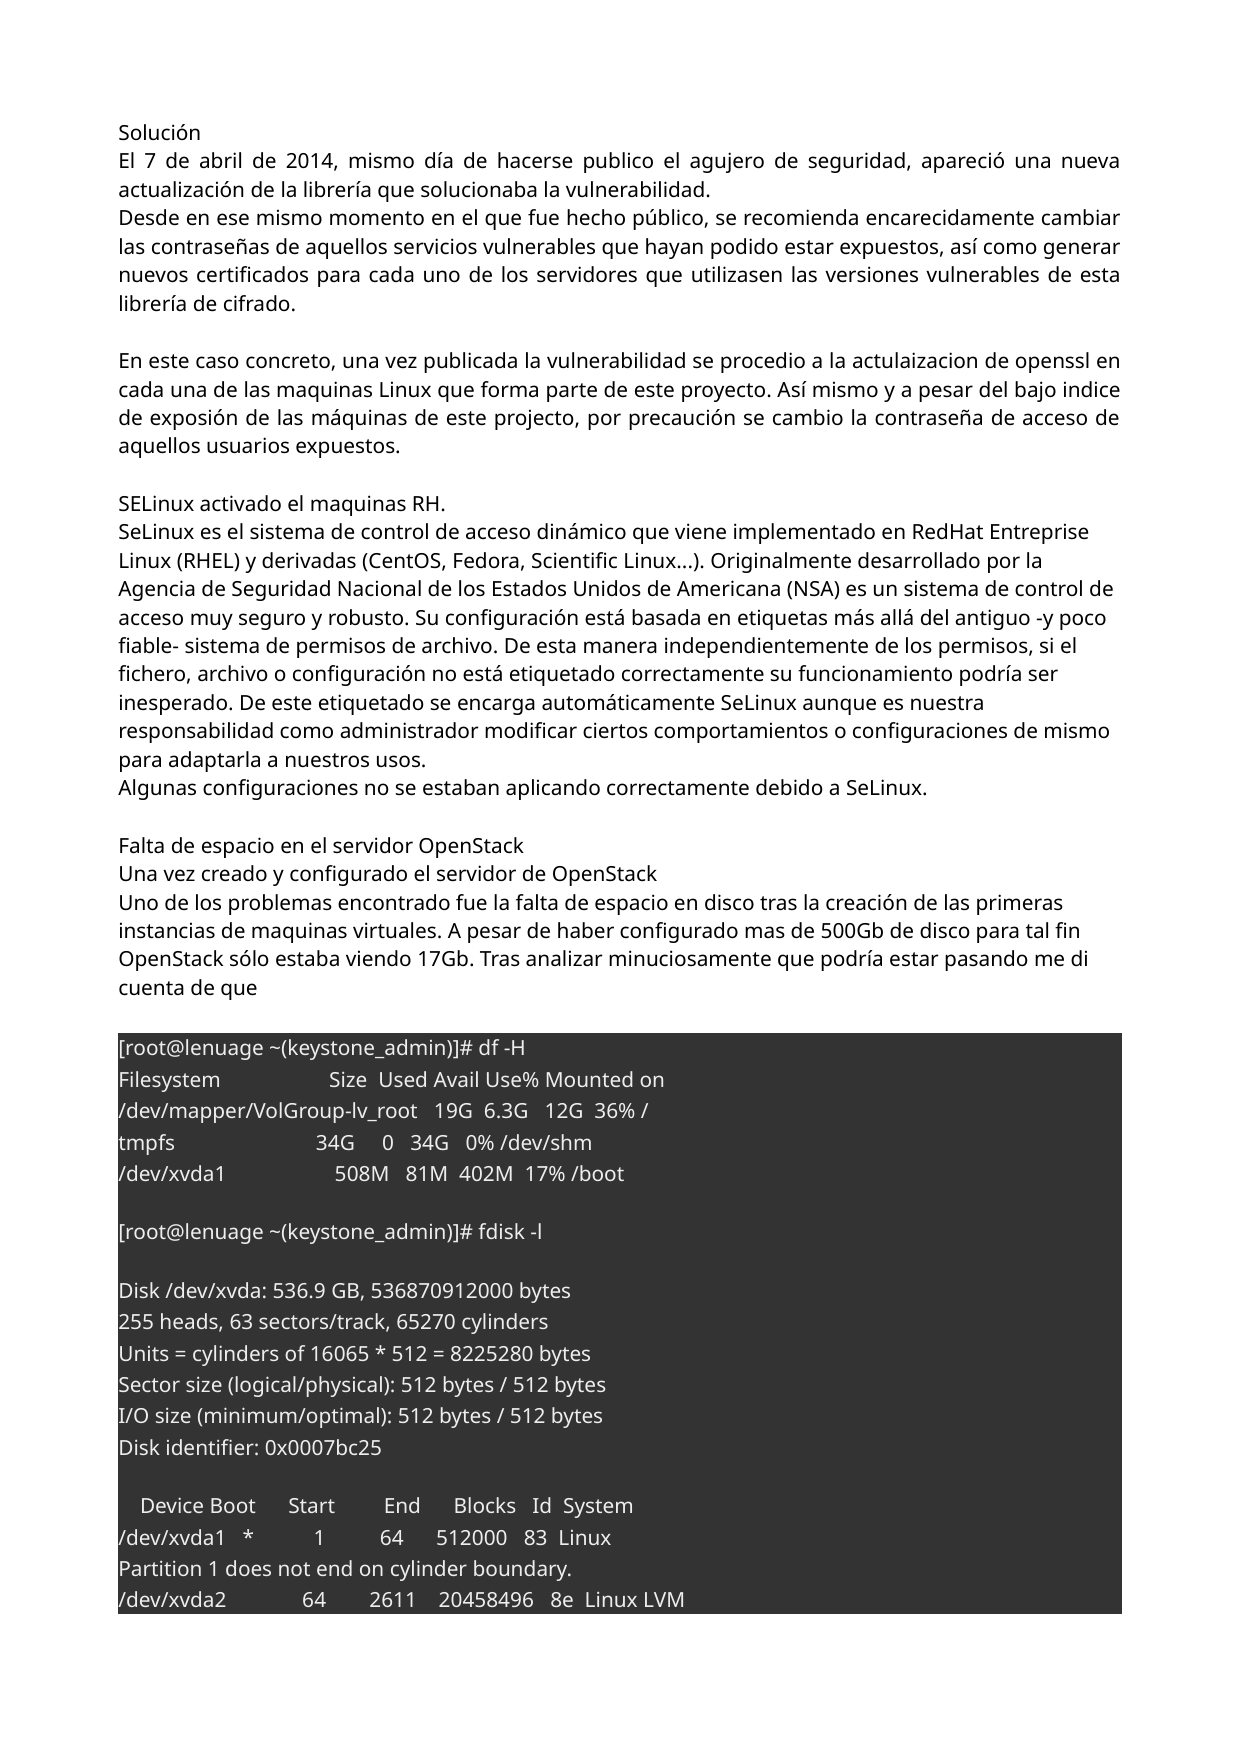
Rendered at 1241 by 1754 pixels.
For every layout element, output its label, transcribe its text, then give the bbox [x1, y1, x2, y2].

text /dev/xvda1 508M 81M 402M 17% /boot [118, 1159, 1122, 1187]
text Filesystem Size Used Avail Use% Mounted on [118, 1065, 1122, 1093]
text Desde en ese mismo momento en el que fue hecho público, se recomienda encarecidamente cambiar las contraseñas de aquellos servicios vulnerables que hayan podido estar expuestos, así como generar nuevos certificados para cada uno de los servidores que utilizasen las versiones vulnerables de esta librería de cifrado. [118, 203, 1122, 317]
text Units = cylinders of 16065 * 512 = 8225280 bytes [118, 1339, 1122, 1367]
text En este caso concreto, una vez publicada la vulnerabilidad se procedio a la actulaizacion de openssl en cada una de las maquinas Linux que forma parte de este proyecto. Así mismo y a pesar del bajo indice de exposión de las máquinas de este projecto, por precaución se cambio la contraseña de acceso de aquellos usuarios expuestos. [118, 346, 1122, 460]
text SeLinux es el sistema de control de acceso dinámico que viene implementado en RedHat Entreprise Linux (RHEL) y derivadas (CentOS, Fedora, Scientific Linux...). Originalmente desarrollado por la Agencia de Seguridad Nacional de los Estados Unidos de Americana (NSA) es un sistema de control de acceso muy seguro y robusto. Su configuración está basada en etiquetas más allá del antiguo -y poco fiable- sistema de permisos de archivo. De esta manera independientemente de los permisos, si el fichero, archivo o configuración no está etiquetado correctamente su funcionamiento podría ser inesperado. De este etiquetado se encarga automáticamente SeLinux aunque es nuestra responsabilidad como administrador modificar ciertos comportamientos o configuraciones de mismo para adaptarla a nuestros usos. [118, 517, 1122, 773]
text Solución [118, 118, 1122, 147]
text SELinux activado el maquinas RH. [118, 489, 1122, 517]
text Disk /dev/xvda: 536.9 GB, 536870912000 bytes [118, 1276, 1122, 1304]
text Una vez creado y configurado el servidor de OpenStack [118, 859, 1122, 888]
text Disk identifier: 0x0007bc25 [118, 1433, 1122, 1461]
text Partition 1 does not end on cylinder boundary. [118, 1554, 1122, 1582]
text El 7 de abril de 2014, mismo día de hacerse publico el agujero de seguridad, apareció una nueva actualización de la librería que solucionaba la vulnerabilidad. [118, 147, 1122, 203]
text Algunas configuraciones no se estaban aplicando correctamente debido a SeLinux. [118, 773, 1122, 802]
text Sector size (logical/physical): 512 bytes / 512 bytes [118, 1370, 1122, 1398]
text I/O size (minimum/optimal): 512 bytes / 512 bytes [118, 1401, 1122, 1430]
text [root@lenuage ~(keystone_admin)]# fdisk -l [118, 1217, 1122, 1246]
text Falta de espacio en el servidor OpenStack [118, 831, 1122, 859]
text /dev/mapper/VolGroup-lv_root 19G 6.3G 12G 36% / [118, 1096, 1122, 1125]
text [root@lenuage ~(keystone_admin)]# df -H [118, 1033, 1122, 1062]
text 255 heads, 63 sectors/track, 65270 cylinders [118, 1307, 1122, 1336]
text Uno de los problemas encontrado fue la falta de espacio en disco tras la creación de las primeras instancias de maquinas virtuales. A pesar de haber configurado mas de 500Gb de disco para tal fin OpenStack sólo estaba viendo 17Gb. Tras analizar minuciosamente que podría estar pasando me di cuenta de que [118, 888, 1122, 1001]
text /dev/xvda1 * 1 64 512000 83 Linux [118, 1523, 1122, 1551]
text tmpfs 34G 0 34G 0% /dev/shm [118, 1128, 1122, 1156]
text /dev/xvda2 64 2611 20458496 8e Linux LVM [118, 1585, 1122, 1614]
text Device Boot Start End Blocks Id System [118, 1491, 1122, 1520]
